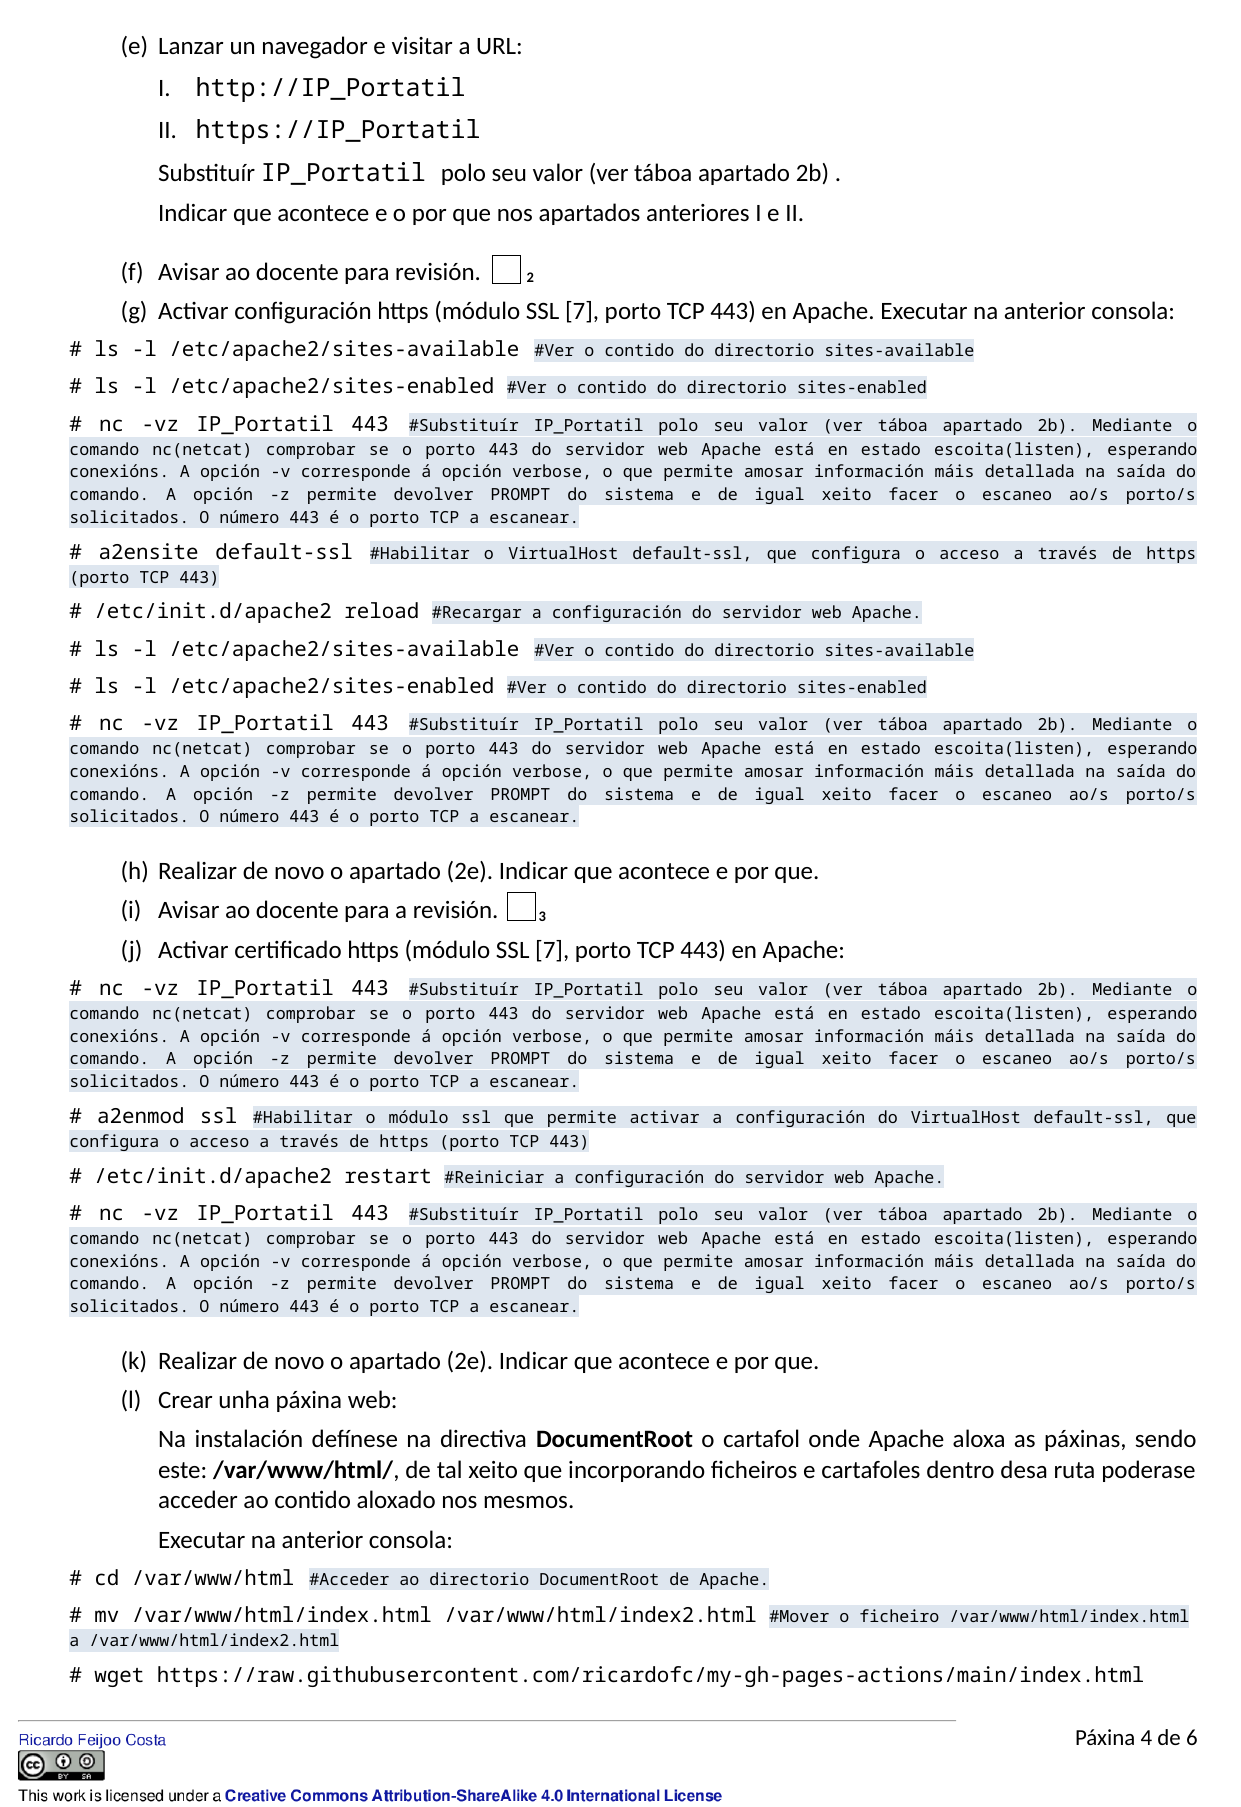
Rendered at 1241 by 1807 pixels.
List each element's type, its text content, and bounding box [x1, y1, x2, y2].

list # nc -vz IP_Portatil 443 #Substituír IP_Portatil polo seu valor (ver táboa apartado 2b). Mediante o comando nc(netcat) comprobar se o porto 443 do servidor web Apache está en estado escoita(listen), esperando conexións. A opción -v corresponde á opción verbose, o que permite amosar información máis detallada na saída do comando. A opción -z permite devolver PROMPT do sistema e de igual xeito facer o escaneo ao/s porto/s solicitados. O número 443 é o porto TCP a escanear. [34, 973, 1197, 1092]
list # a2ensite default-ssl #Habilitar o VirtualHost default-ssl, que configura o acceso a través de https (porto TCP 443) [34, 537, 1197, 588]
list # ls -l /etc/apache2/sites-enabled #Ver o contido do directorio sites-enabled [34, 671, 1197, 699]
list # nc -vz IP_Portatil 443 #Substituír IP_Portatil polo seu valor (ver táboa apartado 2b). Mediante o comando nc(netcat) comprobar se o porto 443 do servidor web Apache está en estado escoita(listen), esperando conexións. A opción -v corresponde á opción verbose, o que permite amosar información máis detallada na saída do comando. A opción -z permite devolver PROMPT do sistema e de igual xeito facer o escaneo ao/s porto/s solicitados. O número 443 é o porto TCP a escanear. [34, 409, 1197, 528]
list Executar na anterior consola: [120, 1524, 1197, 1554]
list # /etc/init.d/apache2 restart #Reiniciar a configuración do servidor web Apache. [34, 1161, 1197, 1189]
list Indicar que acontece e o por que nos apartados anteriores I e II. [120, 198, 1197, 228]
list Avisar ao docente para a revisión. 3 [120, 894, 1197, 925]
list Realizar de novo o apartado (2e). Indicar que acontece e por que. [120, 855, 1197, 886]
list Realizar de novo o apartado (2e). Indicar que acontece e por que. [120, 1345, 1197, 1376]
list # /etc/init.d/apache2 reload #Recargar a configuración do servidor web Apache. [34, 597, 1197, 625]
list # a2enmod ssl #Habilitar o módulo ssl que permite activar a configuración do VirtualHost default-ssl, que configura o acceso a través de https (porto TCP 443) [34, 1101, 1197, 1152]
list # nc -vz IP_Portatil 443 #Substituír IP_Portatil polo seu valor (ver táboa apartado 2b). Mediante o comando nc(netcat) comprobar se o porto 443 do servidor web Apache está en estado escoita(listen), esperando conexións. A opción -v corresponde á opción verbose, o que permite amosar información máis detallada na saída do comando. A opción -z permite devolver PROMPT do sistema e de igual xeito facer o escaneo ao/s porto/s solicitados. O número 443 é o porto TCP a escanear. [34, 708, 1197, 827]
list # wget https://raw.githubusercontent.com/ricardofc/my-gh-pages-actions/main/index.html [34, 1660, 1197, 1689]
list https://IP_Portatil [158, 112, 1197, 146]
list Lanzar un navegador e visitar a URL: [120, 30, 1197, 60]
list Activar configuración https (módulo SSL [7], porto TCP 443) en Apache. Executar na anterior consola: [120, 295, 1197, 326]
picture [8, 1715, 957, 1806]
list # ls -l /etc/apache2/sites-available #Ver o contido do directorio sites-available [34, 634, 1197, 662]
list # cd /var/www/html #Acceder ao directorio DocumentRoot de Apache. [34, 1563, 1197, 1592]
list http://IP_Portatil [158, 69, 1197, 103]
list # ls -l /etc/apache2/sites-enabled #Ver o contido do directorio sites-enabled [34, 372, 1197, 400]
list Substituír IP_Portatil polo seu valor (ver táboa apartado 2b) . [120, 155, 1197, 189]
list # ls -l /etc/apache2/sites-available #Ver o contido do directorio sites-available [34, 334, 1197, 363]
list Crear unha páxina web: [120, 1384, 1197, 1415]
list # nc -vz IP_Portatil 443 #Substituír IP_Portatil polo seu valor (ver táboa apartado 2b). Mediante o comando nc(netcat) comprobar se o porto 443 do servidor web Apache está en estado escoita(listen), esperando conexións. A opción -v corresponde á opción verbose, o que permite amosar información máis detallada na saída do comando. A opción -z permite devolver PROMPT do sistema e de igual xeito facer o escaneo ao/s porto/s solicitados. O número 443 é o porto TCP a escanear. [34, 1198, 1197, 1317]
list Na instalación defínese na directiva DocumentRoot o cartafol onde Apache aloxa as páxinas, sendo este: /var/www/html/, de tal xeito que incorporando ficheiros e cartafoles dentro desa ruta poderase acceder ao contido aloxado nos mesmos. [120, 1424, 1197, 1515]
list # mv /var/www/html/index.html /var/www/html/index2.html #Mover o ficheiro /var/www/html/index.html a /var/www/html/index2.html [34, 1600, 1197, 1652]
list Activar certificado https (módulo SSL [7], porto TCP 443) en Apache: [120, 934, 1197, 964]
list Avisar ao docente para revisión. 2 [120, 256, 1197, 286]
